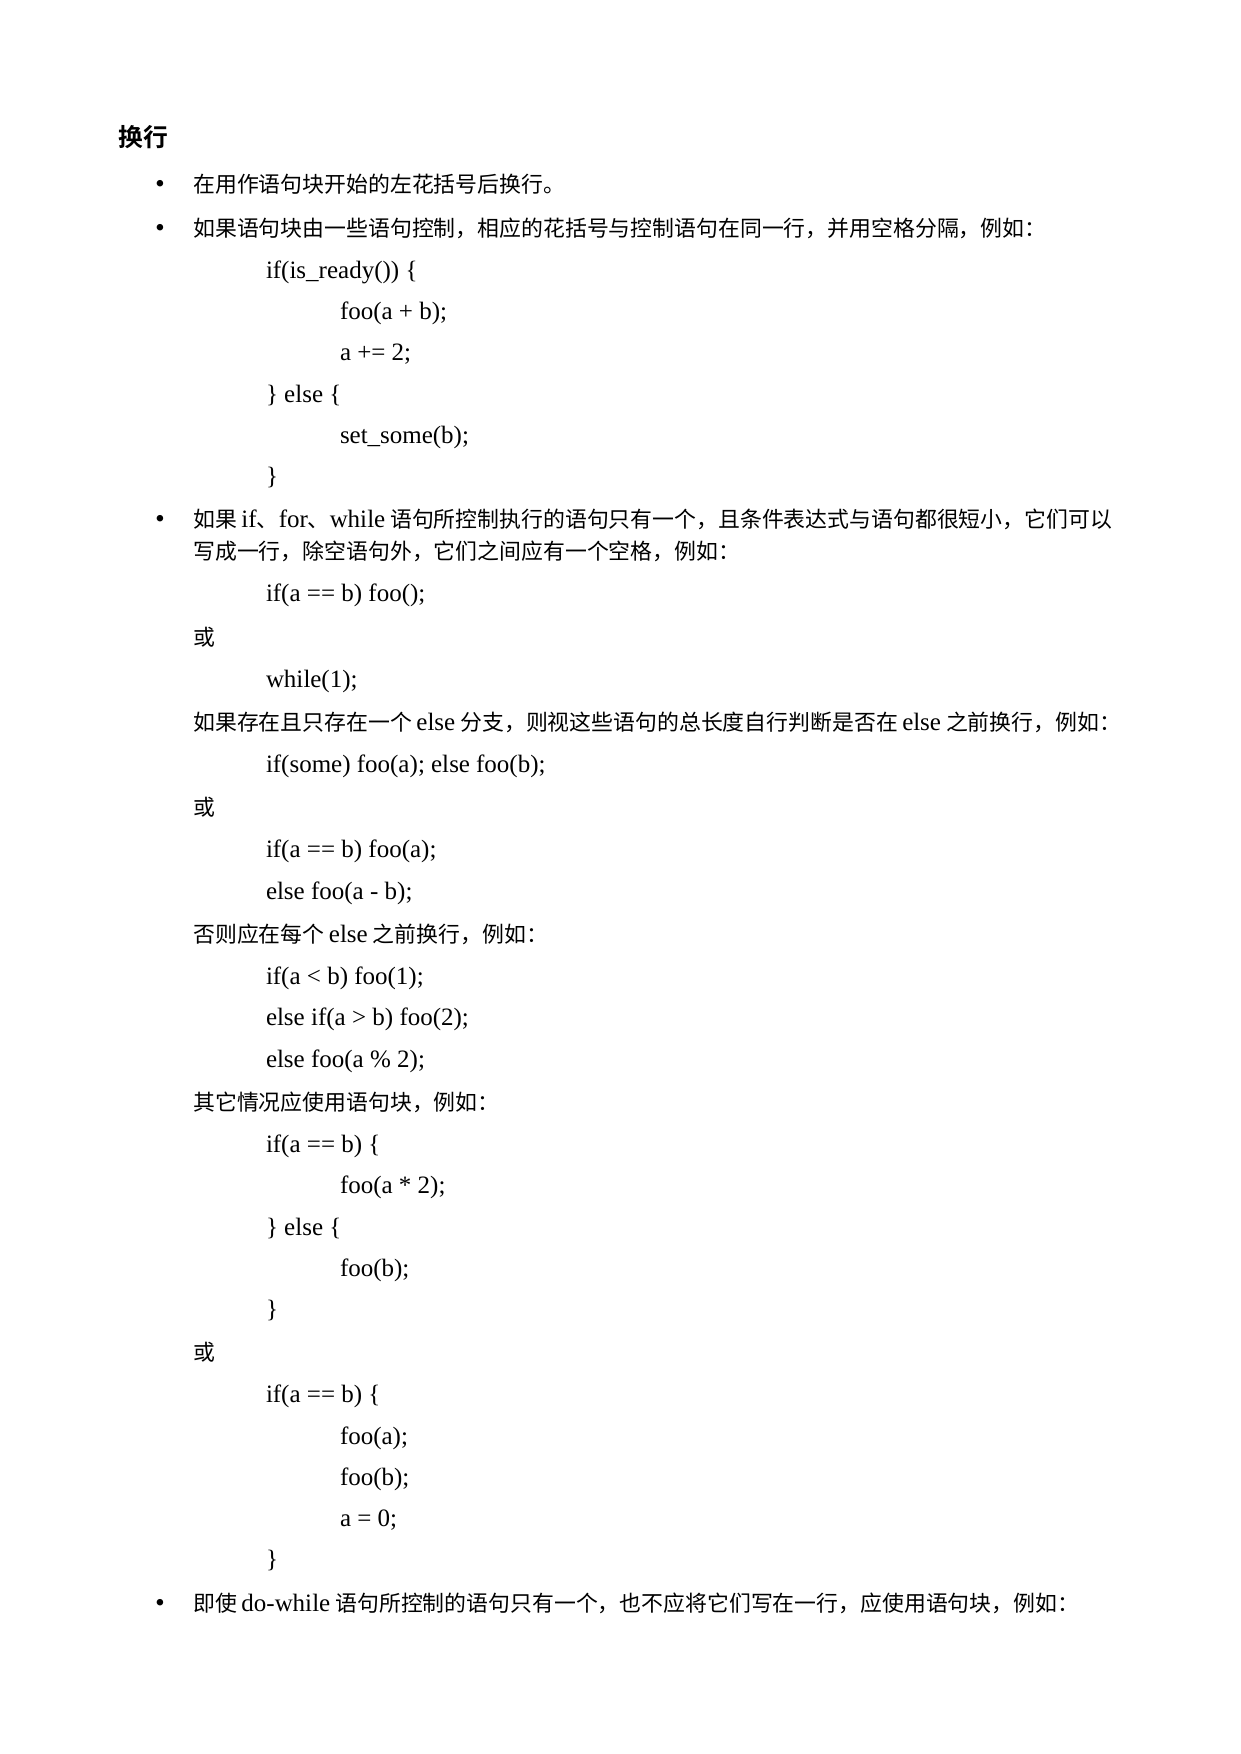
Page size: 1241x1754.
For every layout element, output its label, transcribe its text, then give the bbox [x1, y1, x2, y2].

text if(a == b) { [118, 1379, 1122, 1408]
text } else { [118, 379, 1122, 407]
list 如果语句块由一些语句控制，相应的花括号与控制语句在同一行，并用空格分隔，例如： [156, 211, 1122, 242]
text if(a < b) foo(1); [118, 961, 1122, 990]
text else foo(a % 2); [118, 1044, 1122, 1072]
list 或 [156, 790, 1122, 822]
text foo(a); [118, 1421, 1122, 1449]
text foo(b); [118, 1462, 1122, 1491]
text foo(b); [118, 1253, 1122, 1282]
text } else { [118, 1212, 1122, 1240]
text } [118, 461, 1122, 490]
text else foo(a - b); [118, 876, 1122, 904]
text if(some) foo(a); else foo(b); [118, 749, 1122, 778]
list 否则应在每个else之前换行，例如： [156, 917, 1122, 949]
list 在用作语句块开始的左花括号后换行。 [156, 167, 1122, 198]
text } [118, 1294, 1122, 1323]
list 即使do-while语句所控制的语句只有一个，也不应将它们写在一行，应使用语句块，例如： [156, 1586, 1122, 1617]
list 如果if、for、while语句所控制执行的语句只有一个，且条件表达式与语句都很短小，它们可以写成一行，除空语句外，它们之间应有一个空格，例如： [156, 502, 1122, 566]
text set_some(b); [118, 420, 1122, 449]
text if(is_ready()) { [118, 255, 1122, 284]
list 或 [156, 619, 1122, 651]
text a = 0; [118, 1503, 1122, 1532]
text a += 2; [118, 337, 1122, 366]
text if(a == b) foo(); [118, 578, 1122, 607]
text if(a == b) { [118, 1129, 1122, 1158]
list 如果存在且只存在一个else分支，则视这些语句的总长度自行判断是否在else之前换行，例如： [156, 705, 1122, 737]
list 其它情况应使用语句块，例如： [156, 1085, 1122, 1117]
text if(a == b) foo(a); [118, 834, 1122, 863]
text while(1); [118, 664, 1122, 692]
subtitle 换行 [118, 118, 1122, 154]
text else if(a > b) foo(2); [118, 1002, 1122, 1031]
list 或 [156, 1335, 1122, 1367]
text foo(a * 2); [118, 1170, 1122, 1199]
text foo(a + b); [118, 296, 1122, 325]
text } [118, 1544, 1122, 1573]
